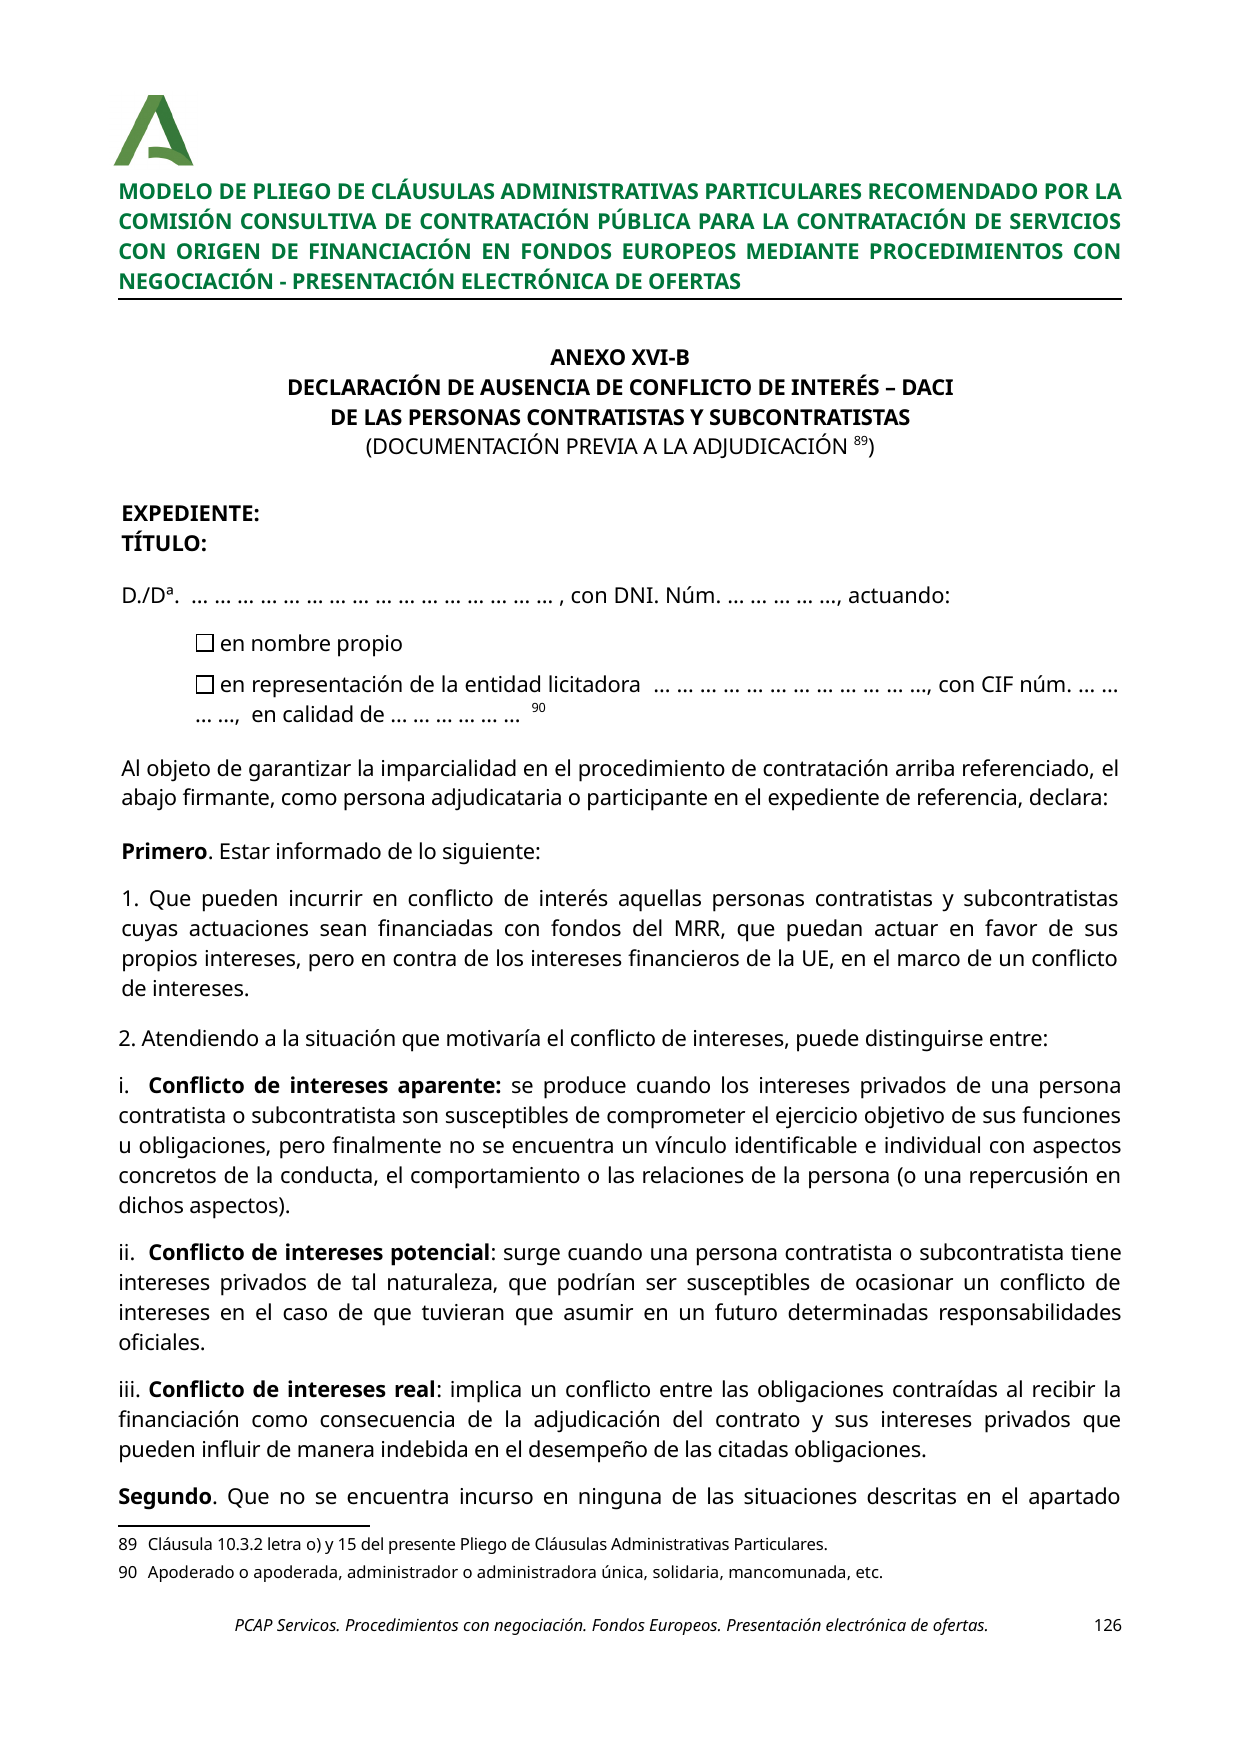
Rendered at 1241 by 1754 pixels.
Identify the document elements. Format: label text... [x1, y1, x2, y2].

text TÍTULO: [118, 528, 1122, 558]
text MODELO DE PLIEGO DE CLÁUSULAS ADMINISTRATIVAS PARTICULARES RECOMENDADO POR LA COMISIÓN CONSULTIVA DE CONTRATACIÓN PÚBLICA PARA LA CONTRATACIÓN DE SERVICIOS CON ORIGEN DE FINANCIACIÓN EN FONDOS EUROPEOS MEDIANTE PROCEDIMIENTOS CON NEGOCIACIÓN - PRESENTACIÓN ELECTRÓNICA DE OFERTAS [118, 176, 1122, 298]
list Conflicto de intereses potencial: surge cuando una persona contratista o subcontratista tiene intereses privados de tal naturaleza, que podrían ser susceptibles de ocasionar un conflicto de intereses en el caso de que tuvieran que asumir en un futuro determinadas responsabilidades oficiales. [118, 1237, 1122, 1356]
text en representación de la entidad licitadora … … … … … … … … … … … …, con CIF núm. … … … …, en calidad de … … … … … … [192, 666, 1122, 732]
text 1. Que pueden incurrir en conflicto de interés aquellas personas contratistas y subcontratistas cuyas actuaciones sean financiadas con fondos del MRR, que puedan actuar en favor de sus propios intereses, pero en contra de los intereses financieros de la UE, en el marco de un conflicto de intereses. [118, 880, 1122, 1005]
list Conflicto de intereses real: implica un conflicto entre las obligaciones contraídas al recibir la financiación como consecuencia de la adjudicación del contrato y sus intereses privados que pueden influir de manera indebida en el desempeño de las citadas obligaciones. [118, 1374, 1122, 1463]
text en nombre propio [192, 625, 1122, 661]
text Apoderado o apoderada, administrador o administradora única, solidaria, mancomunada, etc. [118, 1561, 1122, 1584]
text D./Dª. … … … … … … … … … … … … … … … … , con DNI. Núm. … … … … …, actuando: [118, 580, 1122, 613]
text Al objeto de garantizar la imparcialidad en el procedimiento de contratación arriba referenciado, el abajo firmante, como persona adjudicataria o participante en el expediente de referencia, declara: [118, 749, 1122, 815]
text DE LAS PERSONAS CONTRATISTAS Y SUBCONTRATISTAS [118, 402, 1122, 431]
text Segundo. Que no se encuentra incurso en ninguna de las situaciones descritas en el apartado [118, 1481, 1122, 1511]
text ANEXO XVI-B [118, 342, 1122, 372]
picture [109, 91, 198, 170]
text Primero. Estar informado de lo siguiente: [118, 833, 1122, 865]
text Cláusula 10.3.2 letra o) y 15 del presente Pliego de Cláusulas Administrativas Particulares. [118, 1532, 1122, 1555]
text DECLARACIÓN DE AUSENCIA DE CONFLICTO DE INTERÉS – DACI [118, 372, 1122, 402]
text (DOCUMENTACIÓN PREVIA A LA ADJUDICACIÓN ) [118, 431, 1122, 461]
text 2. Atendiendo a la situación que motivaría el conflicto de intereses, puede distinguirse entre: [118, 1023, 1122, 1053]
text EXPEDIENTE: [118, 495, 1122, 528]
list Conflicto de intereses aparente: se produce cuando los intereses privados de una persona contratista o subcontratista son susceptibles de comprometer el ejercicio objetivo de sus funciones u obligaciones, pero finalmente no se encuentra un vínculo identificable e individual con aspectos concretos de la conducta, el comportamiento o las relaciones de la persona (o una repercusión en dichos aspectos). [118, 1070, 1122, 1219]
